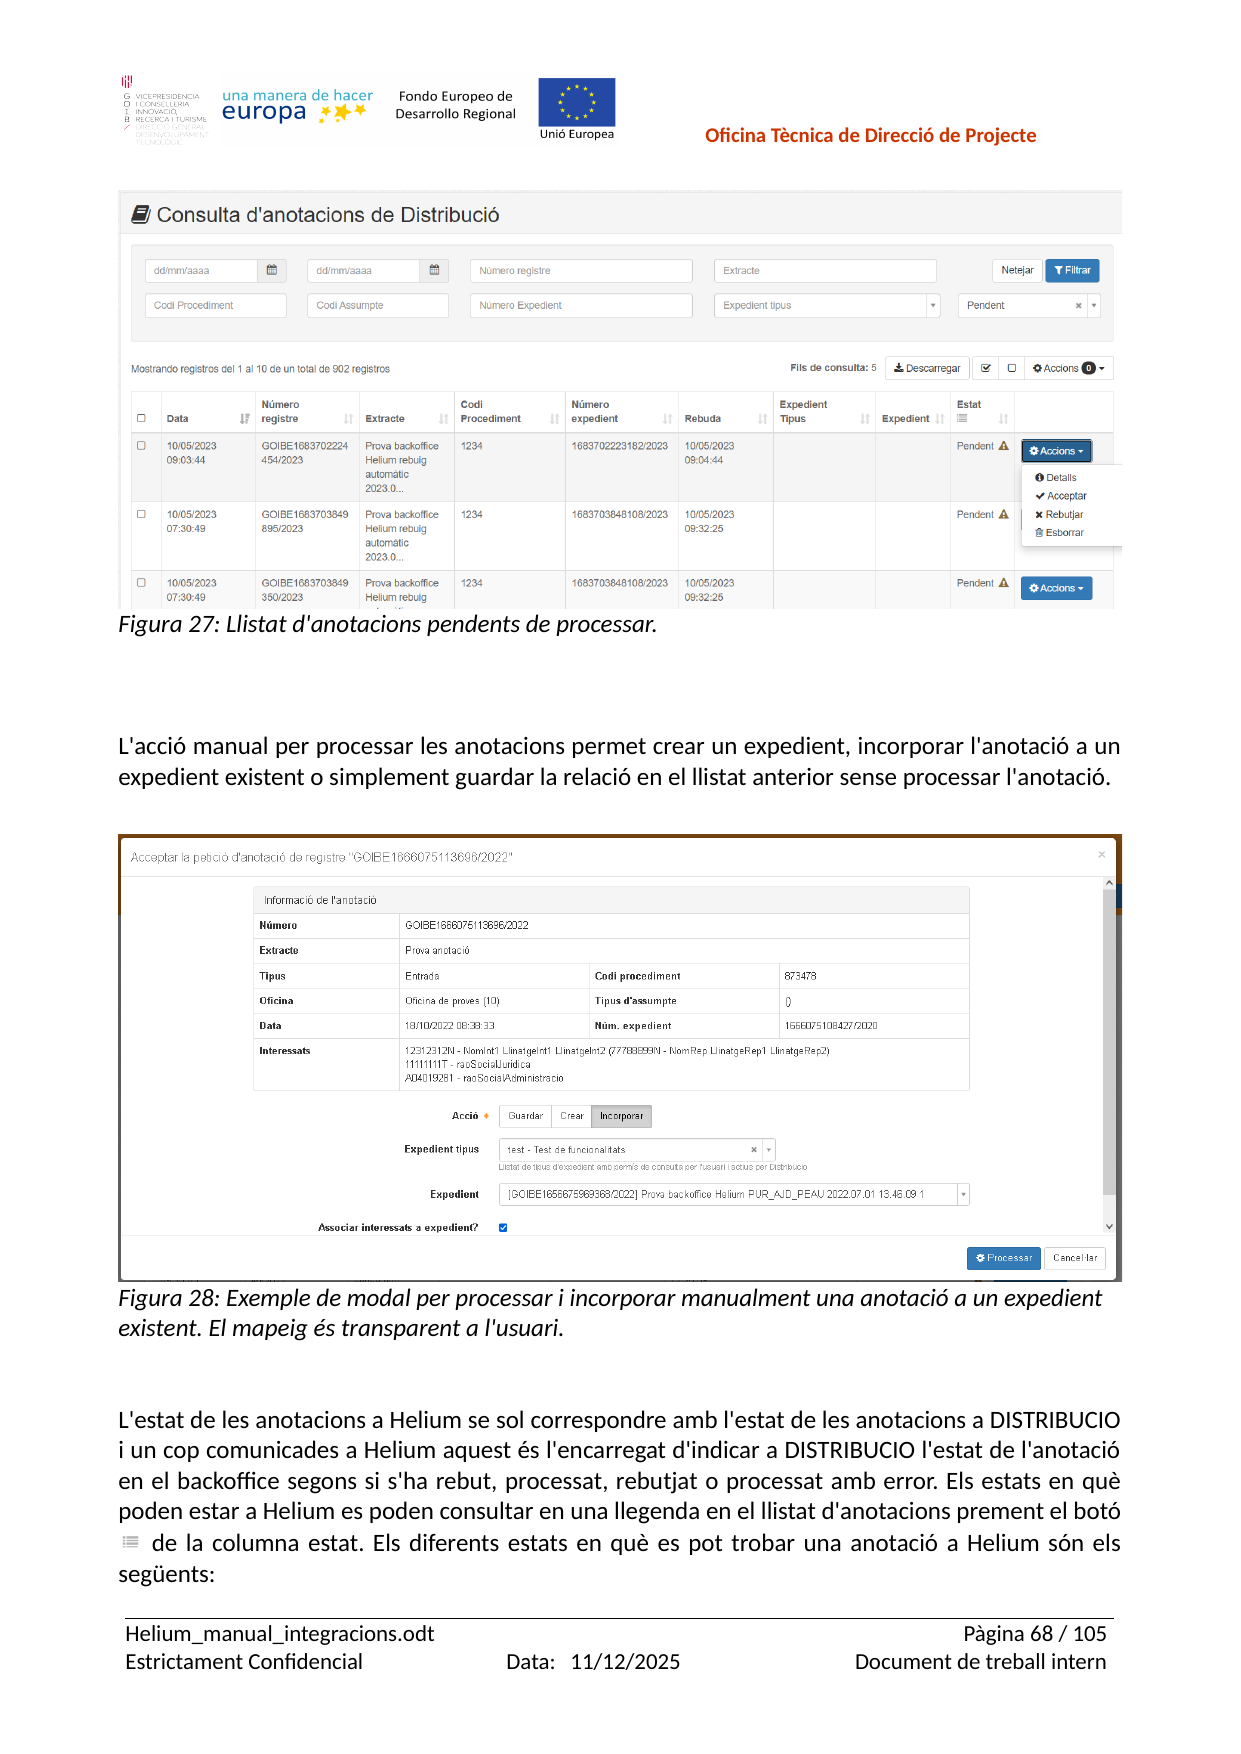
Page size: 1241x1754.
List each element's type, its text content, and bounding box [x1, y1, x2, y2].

picture [118, 834, 1123, 1282]
text L'acció manual per processar les anotacions permet crear un expedient, incorporar l'anotació a un expedient existent o simplement guardar la relació en el llistat anterior sense processar l'anotació. [118, 730, 1122, 791]
picture [121, 1534, 139, 1548]
text Figura 28: Exemple de modal per processar i incorporar manualment una anotació a un expedient existent. El mapeig és transparent a l'usuari. [118, 1282, 1122, 1343]
text Figura 27: Llistat d'anotacions pendents de processar. [118, 609, 1122, 639]
text L'estat de les anotacions a Helium se sol correspondre amb l'estat de les anotacions a DISTRIBUCIO i un cop comunicades a Helium aquest és l'encarregat d'indicar a DISTRIBUCIO l'estat de l'anotació en el backoffice segons si s'ha rebut, processat, rebutjat o processat amb error. Els estats en què poden estar a Helium es poden consultar en una llegenda en el llistat d'anotacions prement el botó de la columna estat. Els diferents estats en què es pot trobar una anotació a Helium són els següents: [118, 1404, 1122, 1588]
picture [118, 73, 213, 147]
picture [219, 73, 621, 147]
picture [118, 190, 1123, 609]
